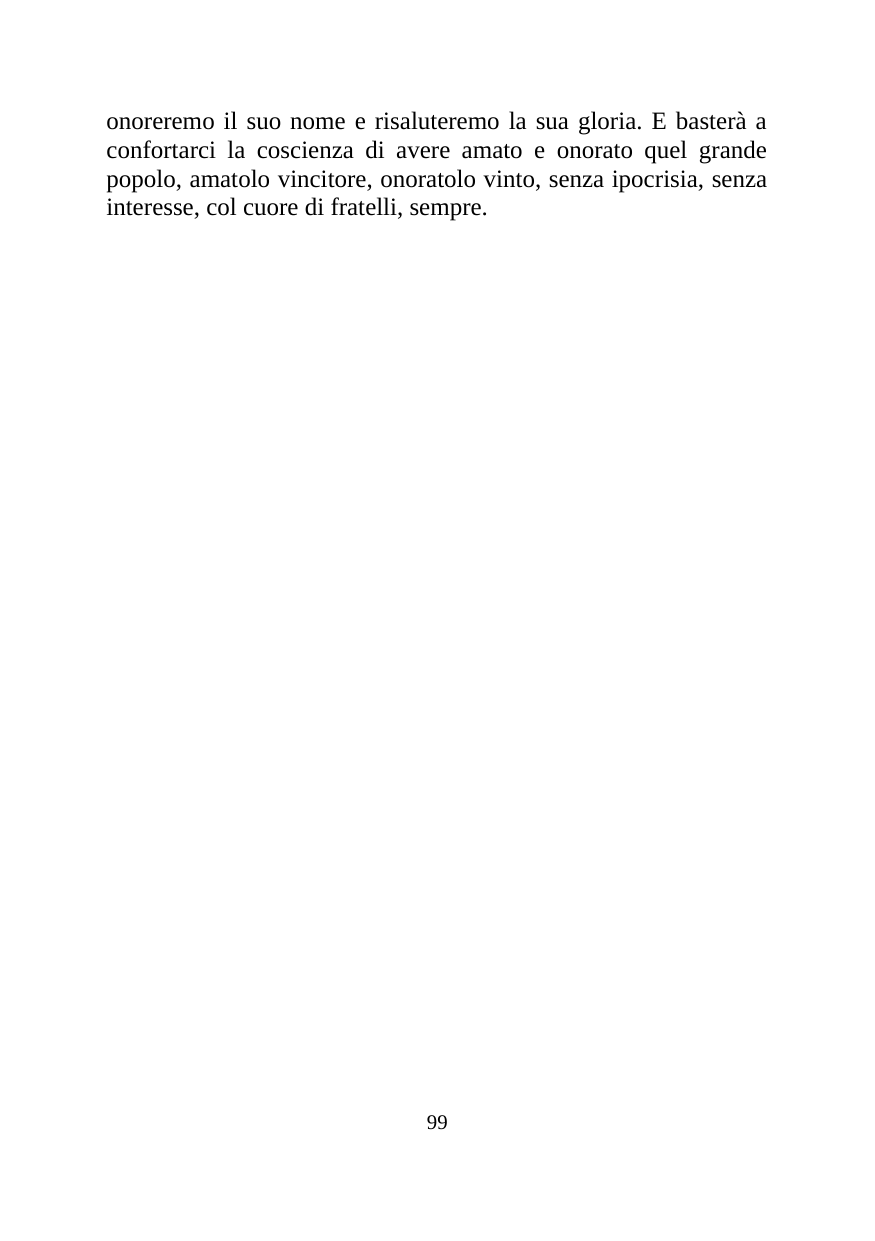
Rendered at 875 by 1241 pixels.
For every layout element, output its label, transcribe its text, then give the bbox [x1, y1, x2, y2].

text onoreremo il suo nome e risaluteremo la sua gloria. E basterà a confortarci la coscienza di avere amato e onorato quel grande popolo, amatolo vincitore, onoratolo vinto, senza ipocrisia, senza interesse, col cuore di fratelli, sempre. [106, 106, 768, 221]
